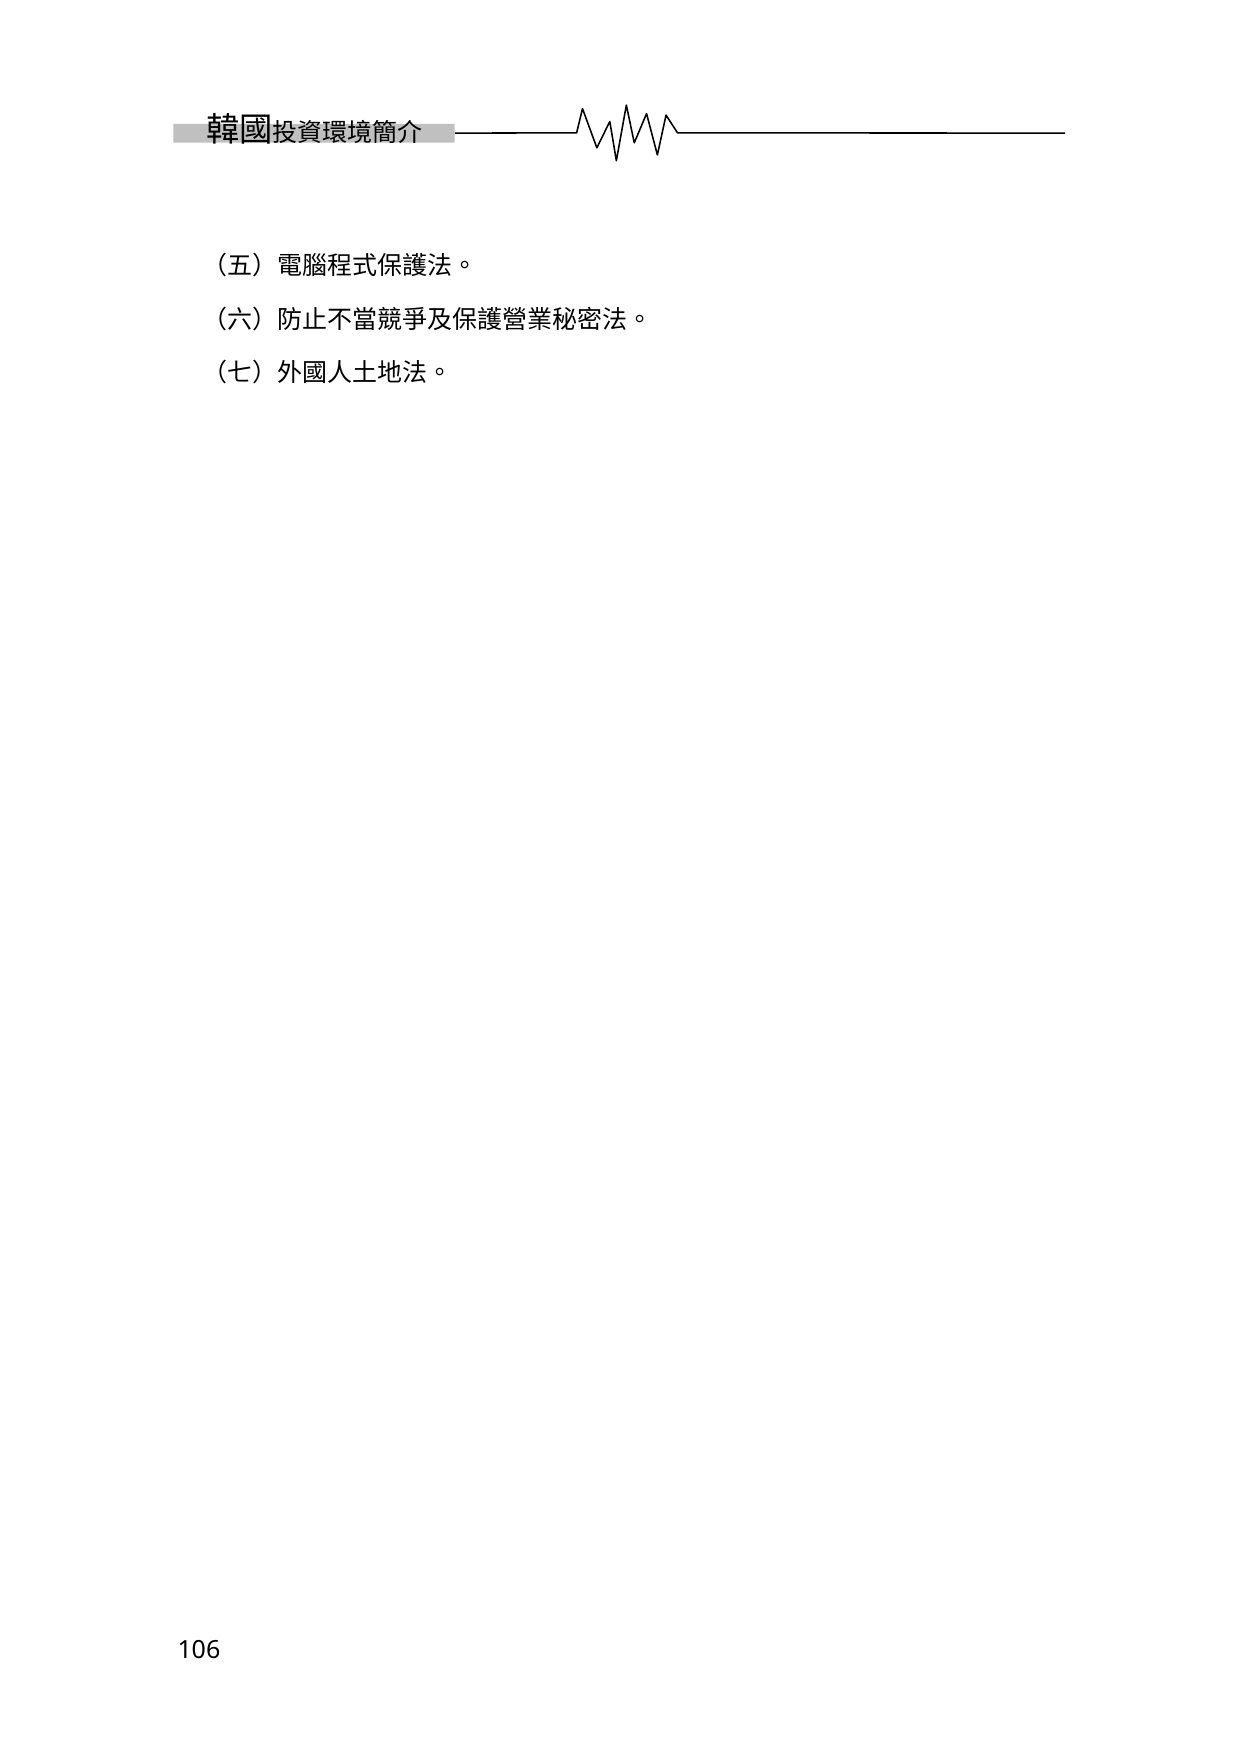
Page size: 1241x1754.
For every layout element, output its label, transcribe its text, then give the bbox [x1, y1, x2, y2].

text （七）外國人土地法。 [202, 344, 1063, 398]
text （五）電腦程式保護法。 [202, 237, 1063, 291]
text （六）防止不當競爭及保護營業秘密法。 [202, 291, 1063, 344]
